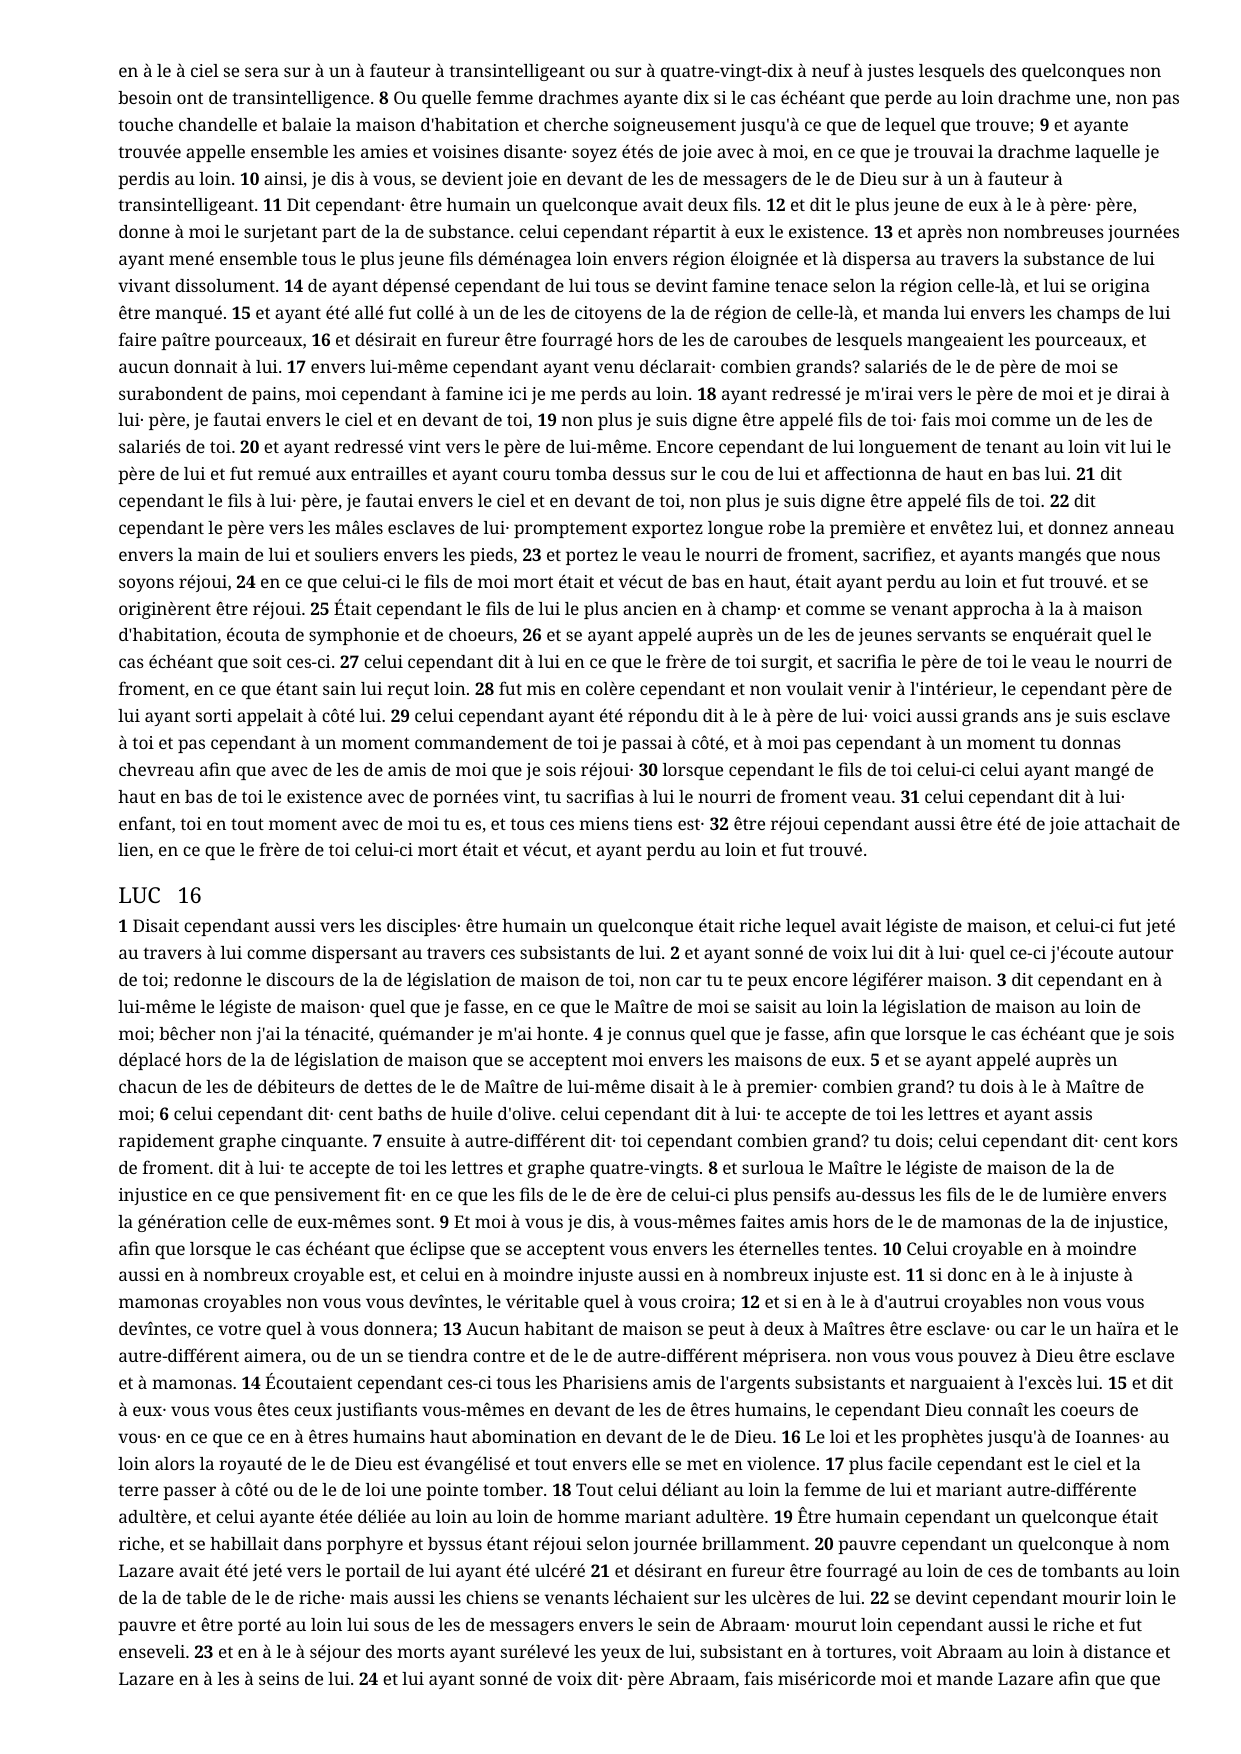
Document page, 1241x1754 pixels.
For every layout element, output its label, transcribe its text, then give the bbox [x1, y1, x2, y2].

text 1 Disait cependant aussi vers les disciples· être humain un quelconque était riche lequel avait légiste de maison, et celui-ci fut jeté au travers à lui comme dispersant au travers ces subsistants de lui. 2 et ayant sonné de voix lui dit à lui· quel ce-ci j'écoute autour de toi; redonne le discours de la de législation de maison de toi, non car tu te peux encore légiférer maison. 3 dit cependant en à lui-même le légiste de maison· quel que je fasse, en ce que le Maître de moi se saisit au loin la législation de maison au loin de moi; bêcher non j'ai la ténacité, quémander je m'ai honte. 4 je connus quel que je fasse, afin que lorsque le cas échéant que je sois déplacé hors de la de législation de maison que se acceptent moi envers les maisons de eux. 5 et se ayant appelé auprès un chacun de les de débiteurs de dettes de le de Maître de lui-même disait à le à premier· combien grand? tu dois à le à Maître de moi; 6 celui cependant dit· cent baths de huile d'olive. celui cependant dit à lui· te accepte de toi les lettres et ayant assis rapidement graphe cinquante. 7 ensuite à autre-différent dit· toi cependant combien grand? tu dois; celui cependant dit· cent kors de froment. dit à lui· te accepte de toi les lettres et graphe quatre-vingts. 8 et surloua le Maître le légiste de maison de la de injustice en ce que pensivement fit· en ce que les fils de le de ère de celui-ci plus pensifs au-dessus les fils de le de lumière envers la génération celle de eux-mêmes sont. 9 Et moi à vous je dis, à vous-mêmes faites amis hors de le de mamonas de la de injustice, afin que lorsque le cas échéant que éclipse que se acceptent vous envers les éternelles tentes. 10 Celui croyable en à moindre aussi en à nombreux croyable est, et celui en à moindre injuste aussi en à nombreux injuste est. 11 si donc en à le à injuste à mamonas croyables non vous vous devîntes, le véritable quel à vous croira; 12 et si en à le à d'autrui croyables non vous vous devîntes, ce votre quel à vous donnera; 13 Aucun habitant de maison se peut à deux à Maîtres être esclave· ou car le un haïra et le autre-différent aimera, ou de un se tiendra contre et de le de autre-différent méprisera. non vous vous pouvez à Dieu être esclave et à mamonas. 14 Écoutaient cependant ces-ci tous les Pharisiens amis de l'argents subsistants et narguaient à l'excès lui. 15 et dit à eux· vous vous êtes ceux justifiants vous-mêmes en devant de les de êtres humains, le cependant Dieu connaît les coeurs de vous· en ce que ce en à êtres humains haut abomination en devant de le de Dieu. 16 Le loi et les prophètes jusqu'à de Ioannes· au loin alors la royauté de le de Dieu est évangélisé et tout envers elle se met en violence. 17 plus facile cependant est le ciel et la terre passer à côté ou de le de loi une pointe tomber. 18 Tout celui déliant au loin la femme de lui et mariant autre-différente adultère, et celui ayante étée déliée au loin au loin de homme mariant adultère. 19 Être humain cependant un quelconque était riche, et se habillait dans porphyre et byssus étant réjoui selon journée brillamment. 20 pauvre cependant un quelconque à nom Lazare avait été jeté vers le portail de lui ayant été ulcéré 21 et désirant en fureur être fourragé au loin de ces de tombants au loin de la de table de le de riche· mais aussi les chiens se venants léchaient sur les ulcères de lui. 22 se devint cependant mourir loin le pauvre et être porté au loin lui sous de les de messagers envers le sein de Abraam· mourut loin cependant aussi le riche et fut enseveli. 23 et en à le à séjour des morts ayant surélevé les yeux de lui, subsistant en à tortures, voit Abraam au loin à distance et Lazare en à les à seins de lui. 24 et lui ayant sonné de voix dit· père Abraam, fais miséricorde moi et mande Lazare afin que que [118, 914, 1181, 1690]
text en à le à ciel se sera sur à un à fauteur à transintelligeant ou sur à quatre-vingt-dix à neuf à justes lesquels des quelconques non besoin ont de transintelligence. 8 Ou quelle femme drachmes ayante dix si le cas échéant que perde au loin drachme une, non pas touche chandelle et balaie la maison d'habitation et cherche soigneusement jusqu'à ce que de lequel que trouve; 9 et ayante trouvée appelle ensemble les amies et voisines disante· soyez étés de joie avec à moi, en ce que je trouvai la drachme laquelle je perdis au loin. 10 ainsi, je dis à vous, se devient joie en devant de les de messagers de le de Dieu sur à un à fauteur à transintelligeant. 11 Dit cependant· être humain un quelconque avait deux fils. 12 et dit le plus jeune de eux à le à père· père, donne à moi le surjetant part de la de substance. celui cependant répartit à eux le existence. 13 et après non nombreuses journées ayant mené ensemble tous le plus jeune fils déménagea loin envers région éloignée et là dispersa au travers la substance de lui vivant dissolument. 14 de ayant dépensé cependant de lui tous se devint famine tenace selon la région celle-là, et lui se origina être manqué. 15 et ayant été allé fut collé à un de les de citoyens de la de région de celle-là, et manda lui envers les champs de lui faire paître pourceaux, 16 et désirait en fureur être fourragé hors de les de caroubes de lesquels mangeaient les pourceaux, et aucun donnait à lui. 17 envers lui-même cependant ayant venu déclarait· combien grands? salariés de le de père de moi se surabondent de pains, moi cependant à famine ici je me perds au loin. 18 ayant redressé je m'irai vers le père de moi et je dirai à lui· père, je fautai envers le ciel et en devant de toi, 19 non plus je suis digne être appelé fils de toi· fais moi comme un de les de salariés de toi. 20 et ayant redressé vint vers le père de lui-même. Encore cependant de lui longuement de tenant au loin vit lui le père de lui et fut remué aux entrailles et ayant couru tomba dessus sur le cou de lui et affectionna de haut en bas lui. 21 dit cependant le fils à lui· père, je fautai envers le ciel et en devant de toi, non plus je suis digne être appelé fils de toi. 22 dit cependant le père vers les mâles esclaves de lui· promptement exportez longue robe la première et envêtez lui, et donnez anneau envers la main de lui et souliers envers les pieds, 23 et portez le veau le nourri de froment, sacrifiez, et ayants mangés que nous soyons réjoui, 24 en ce que celui-ci le fils de moi mort était et vécut de bas en haut, était ayant perdu au loin et fut trouvé. et se originèrent être réjoui. 25 Était cependant le fils de lui le plus ancien en à champ· et comme se venant approcha à la à maison d'habitation, écouta de symphonie et de choeurs, 26 et se ayant appelé auprès un de les de jeunes servants se enquérait quel le cas échéant que soit ces-ci. 27 celui cependant dit à lui en ce que le frère de toi surgit, et sacrifia le père de toi le veau le nourri de froment, en ce que étant sain lui reçut loin. 28 fut mis en colère cependant et non voulait venir à l'intérieur, le cependant père de lui ayant sorti appelait à côté lui. 29 celui cependant ayant été répondu dit à le à père de lui· voici aussi grands ans je suis esclave à toi et pas cependant à un moment commandement de toi je passai à côté, et à moi pas cependant à un moment tu donnas chevreau afin que avec de les de amis de moi que je sois réjoui· 30 lorsque cependant le fils de toi celui-ci celui ayant mangé de haut en bas de toi le existence avec de pornées vint, tu sacrifias à lui le nourri de froment veau. 31 celui cependant dit à lui· enfant, toi en tout moment avec de moi tu es, et tous ces miens tiens est· 32 être réjoui cependant aussi être été de joie attachait de lien, en ce que le frère de toi celui-ci mort était et vécut, et ayant perdu au loin et fut trouvé. [118, 59, 1181, 862]
text LUC 16 [118, 880, 1181, 910]
